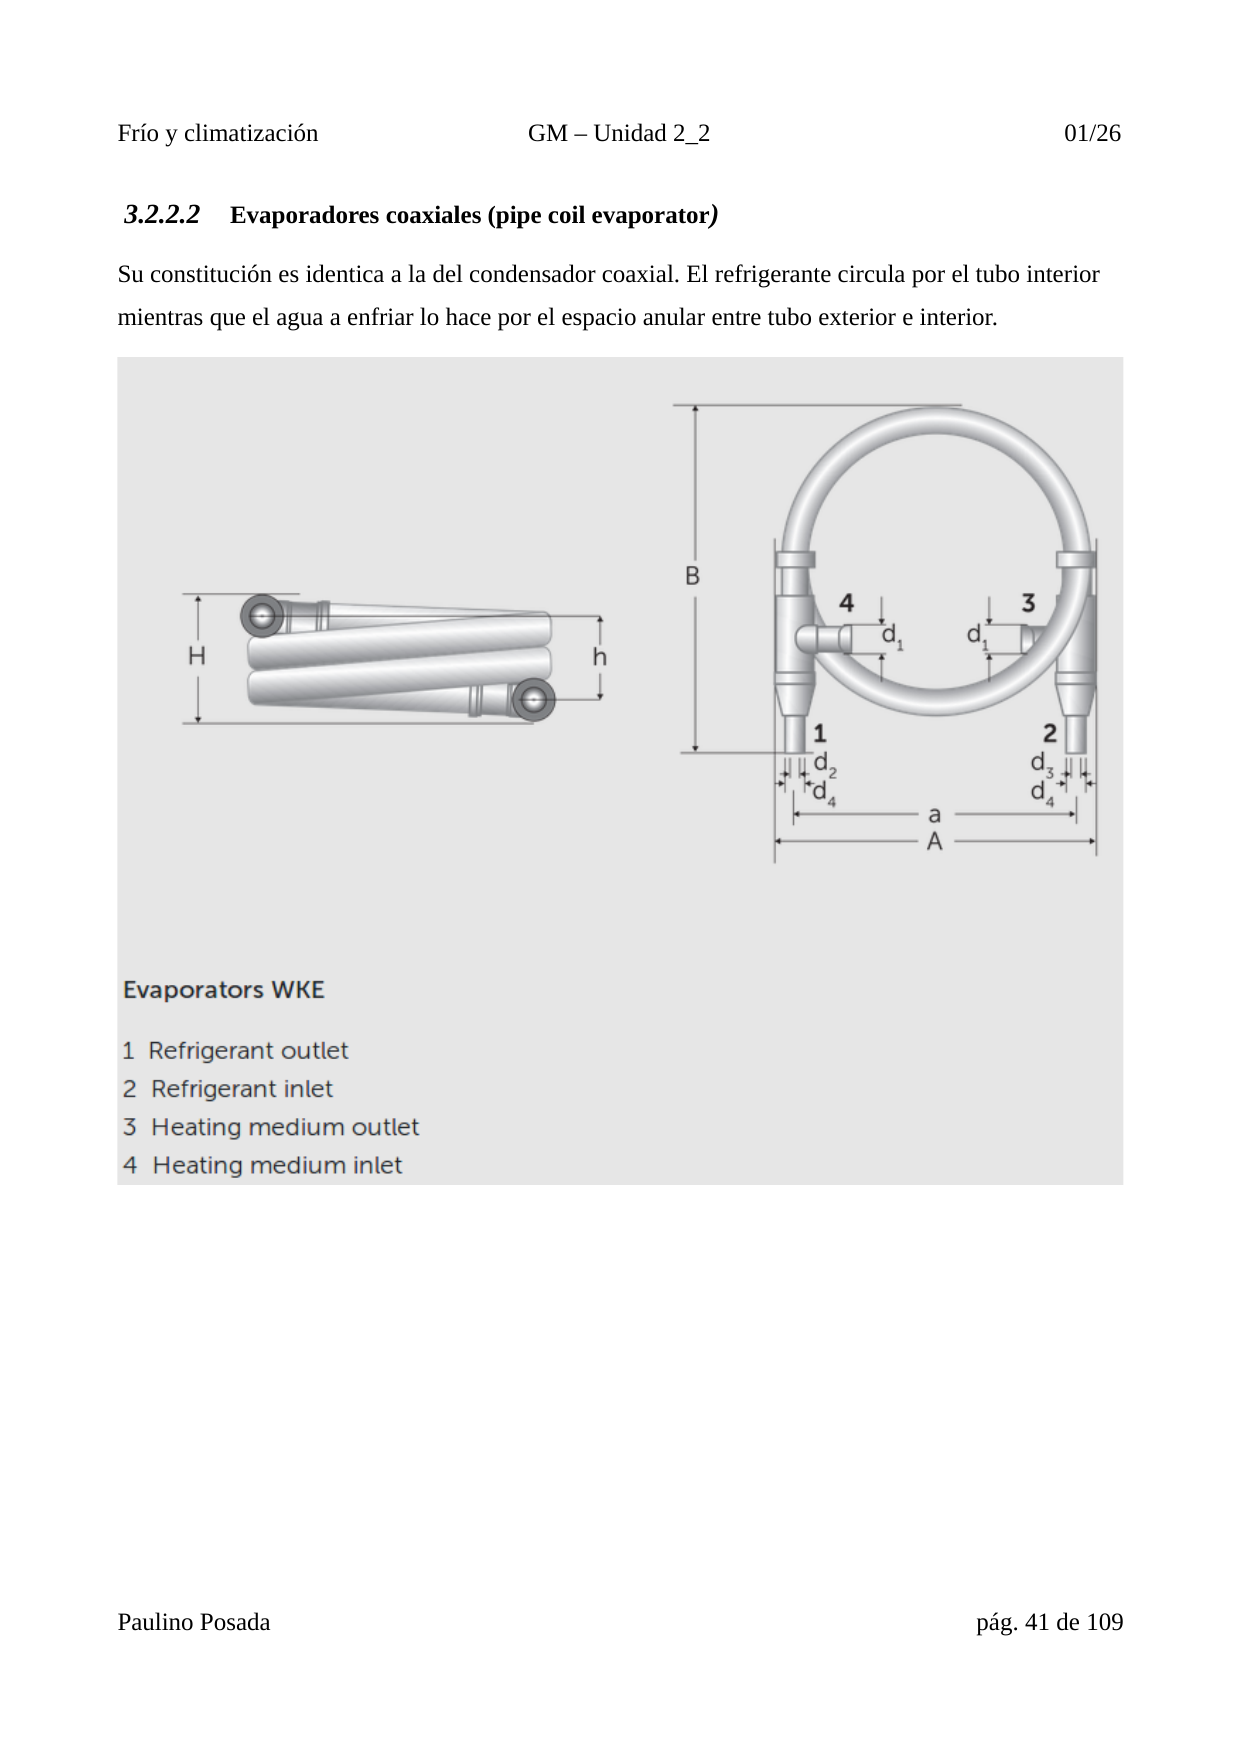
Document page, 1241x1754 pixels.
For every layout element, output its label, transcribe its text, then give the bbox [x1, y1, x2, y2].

picture [117, 357, 1124, 1185]
text Su constitución es identica a la del condensador coaxial. El refrigerante circula por el tubo interior mientras que el agua a enfriar lo hace por el espacio anular entre tubo exterior e interior. [117, 259, 1123, 331]
subtitle Evaporadores coaxiales (pipe coil evaporator) [117, 197, 1123, 229]
